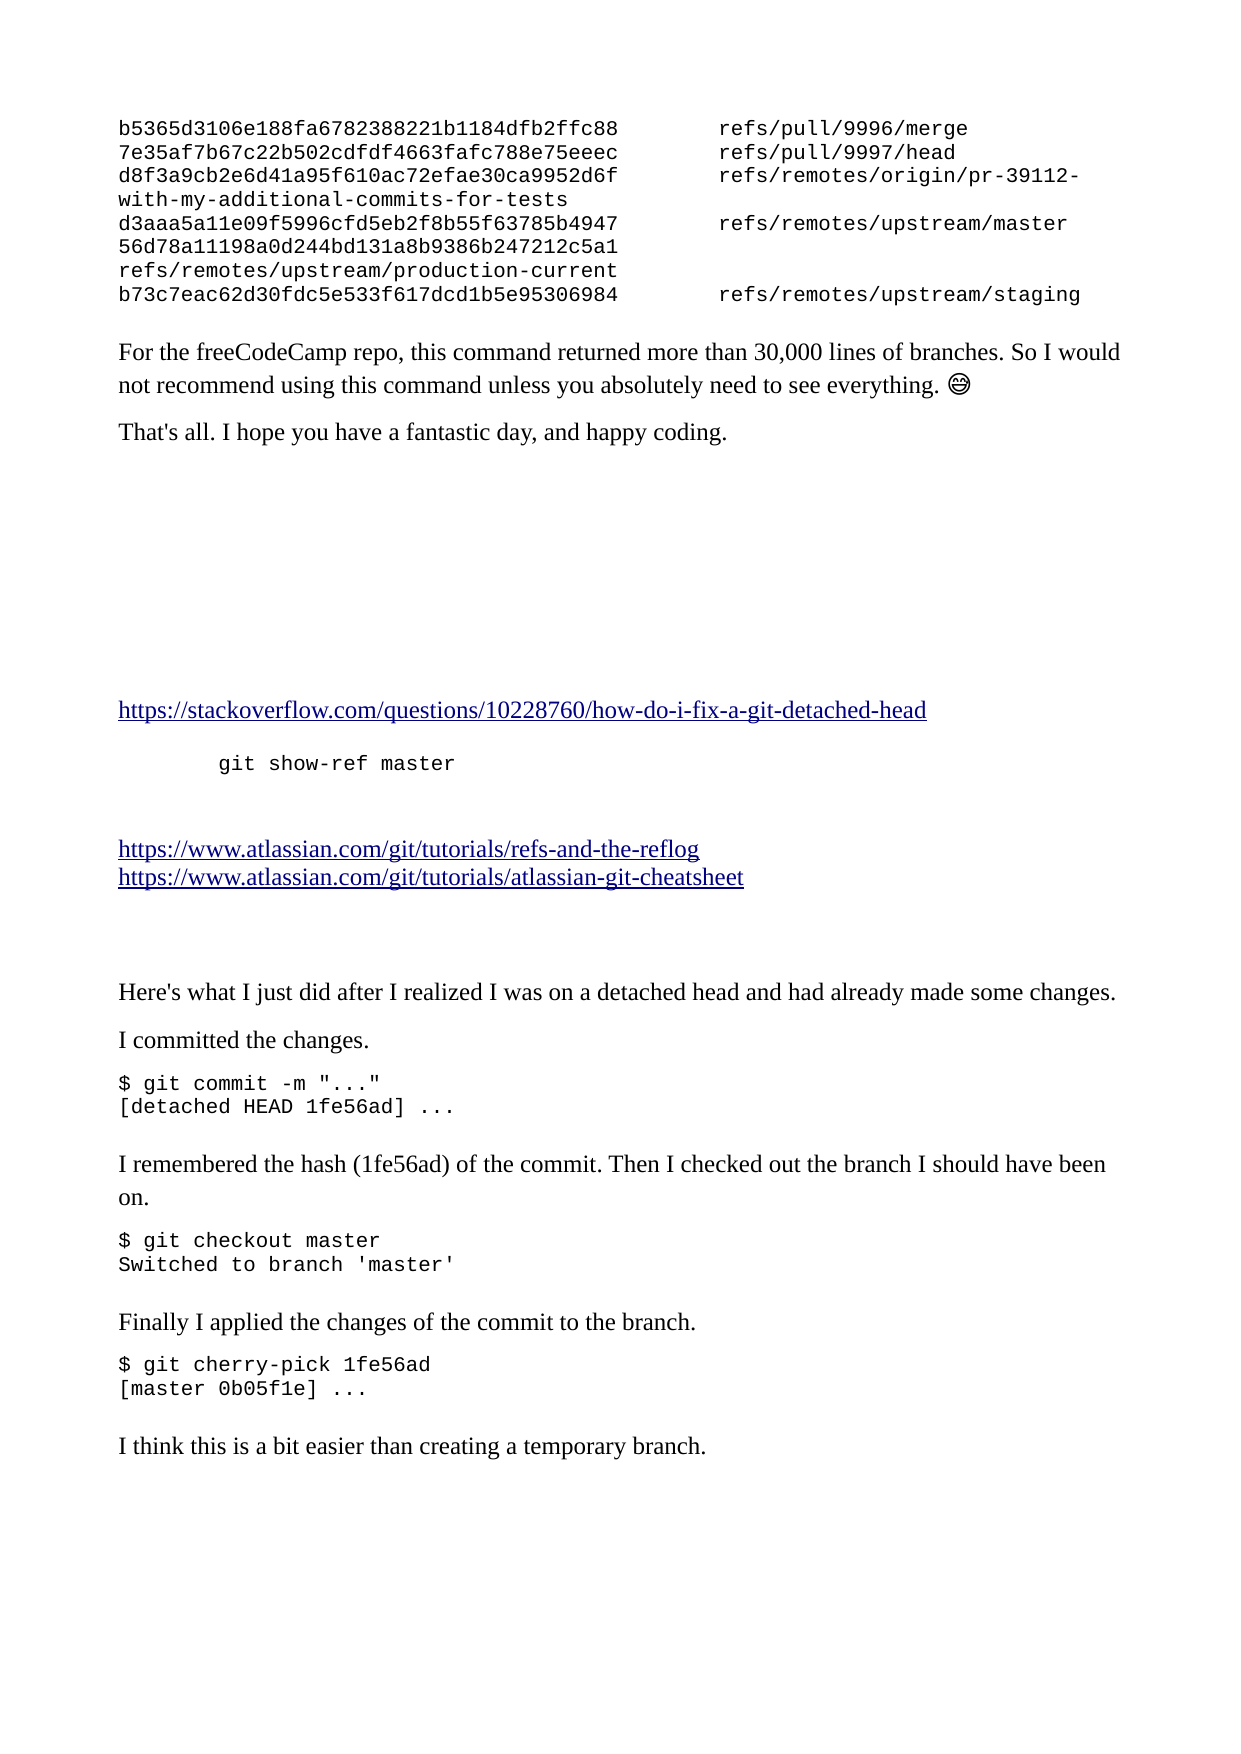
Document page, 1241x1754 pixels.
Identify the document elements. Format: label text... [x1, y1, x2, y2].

text [detached HEAD 1fe56ad] ... [118, 1096, 1122, 1120]
text $ git checkout master [118, 1230, 1122, 1254]
text d8f3a9cb2e6d41a95f610ac72efae30ca9952d6f refs/remotes/origin/pr-39112-with-my-additional-commits-for-tests [118, 165, 1122, 213]
text Here's what I just did after I realized I was on a detached head and had already made some changes. [118, 977, 1122, 1006]
text I remembered the hash (1fe56ad) of the commit. Then I checked out the branch I should have been on. [118, 1149, 1122, 1211]
text 7e35af7b67c22b502cdfdf4663fafc788e75eeec refs/pull/9997/head [118, 142, 1122, 165]
text d3aaa5a11e09f5996cfd5eb2f8b55f63785b4947 refs/remotes/upstream/master [118, 213, 1122, 236]
text Switched to branch 'master' [118, 1254, 1122, 1277]
text [master 0b05f1e] ... [118, 1378, 1122, 1402]
text I committed the changes. [118, 1025, 1122, 1054]
text $ git cherry-pick 1fe56ad [118, 1354, 1122, 1378]
text b73c7eac62d30fdc5e533f617dcd1b5e95306984 refs/remotes/upstream/staging [118, 284, 1122, 307]
text That's all. I hope you have a fantastic day, and happy coding. [118, 417, 1122, 446]
text https://stackoverflow.com/questions/10228760/how-do-i-fix-a-git-detached-head [118, 695, 1122, 724]
text For the freeCodeCamp repo, this command returned more than 30,000 lines of branches. So I would not recommend using this command unless you absolutely need to see everything. 😅 [118, 337, 1122, 398]
text 56d78a11198a0d244bd131a8b9386b247212c5a1 refs/remotes/upstream/production-current [118, 236, 1122, 284]
text b5365d3106e188fa6782388221b1184dfb2ffc88 refs/pull/9996/merge [118, 118, 1122, 142]
text https://www.atlassian.com/git/tutorials/atlassian-git-cheatsheet [118, 862, 1122, 891]
text git show-ref master [118, 752, 1122, 776]
text I think this is a bit easier than creating a temporary branch. [118, 1431, 1122, 1460]
text $ git commit -m "..." [118, 1073, 1122, 1096]
text https://www.atlassian.com/git/tutorials/refs-and-the-reflog [118, 834, 1122, 862]
text Finally I applied the changes of the commit to the branch. [118, 1307, 1122, 1336]
